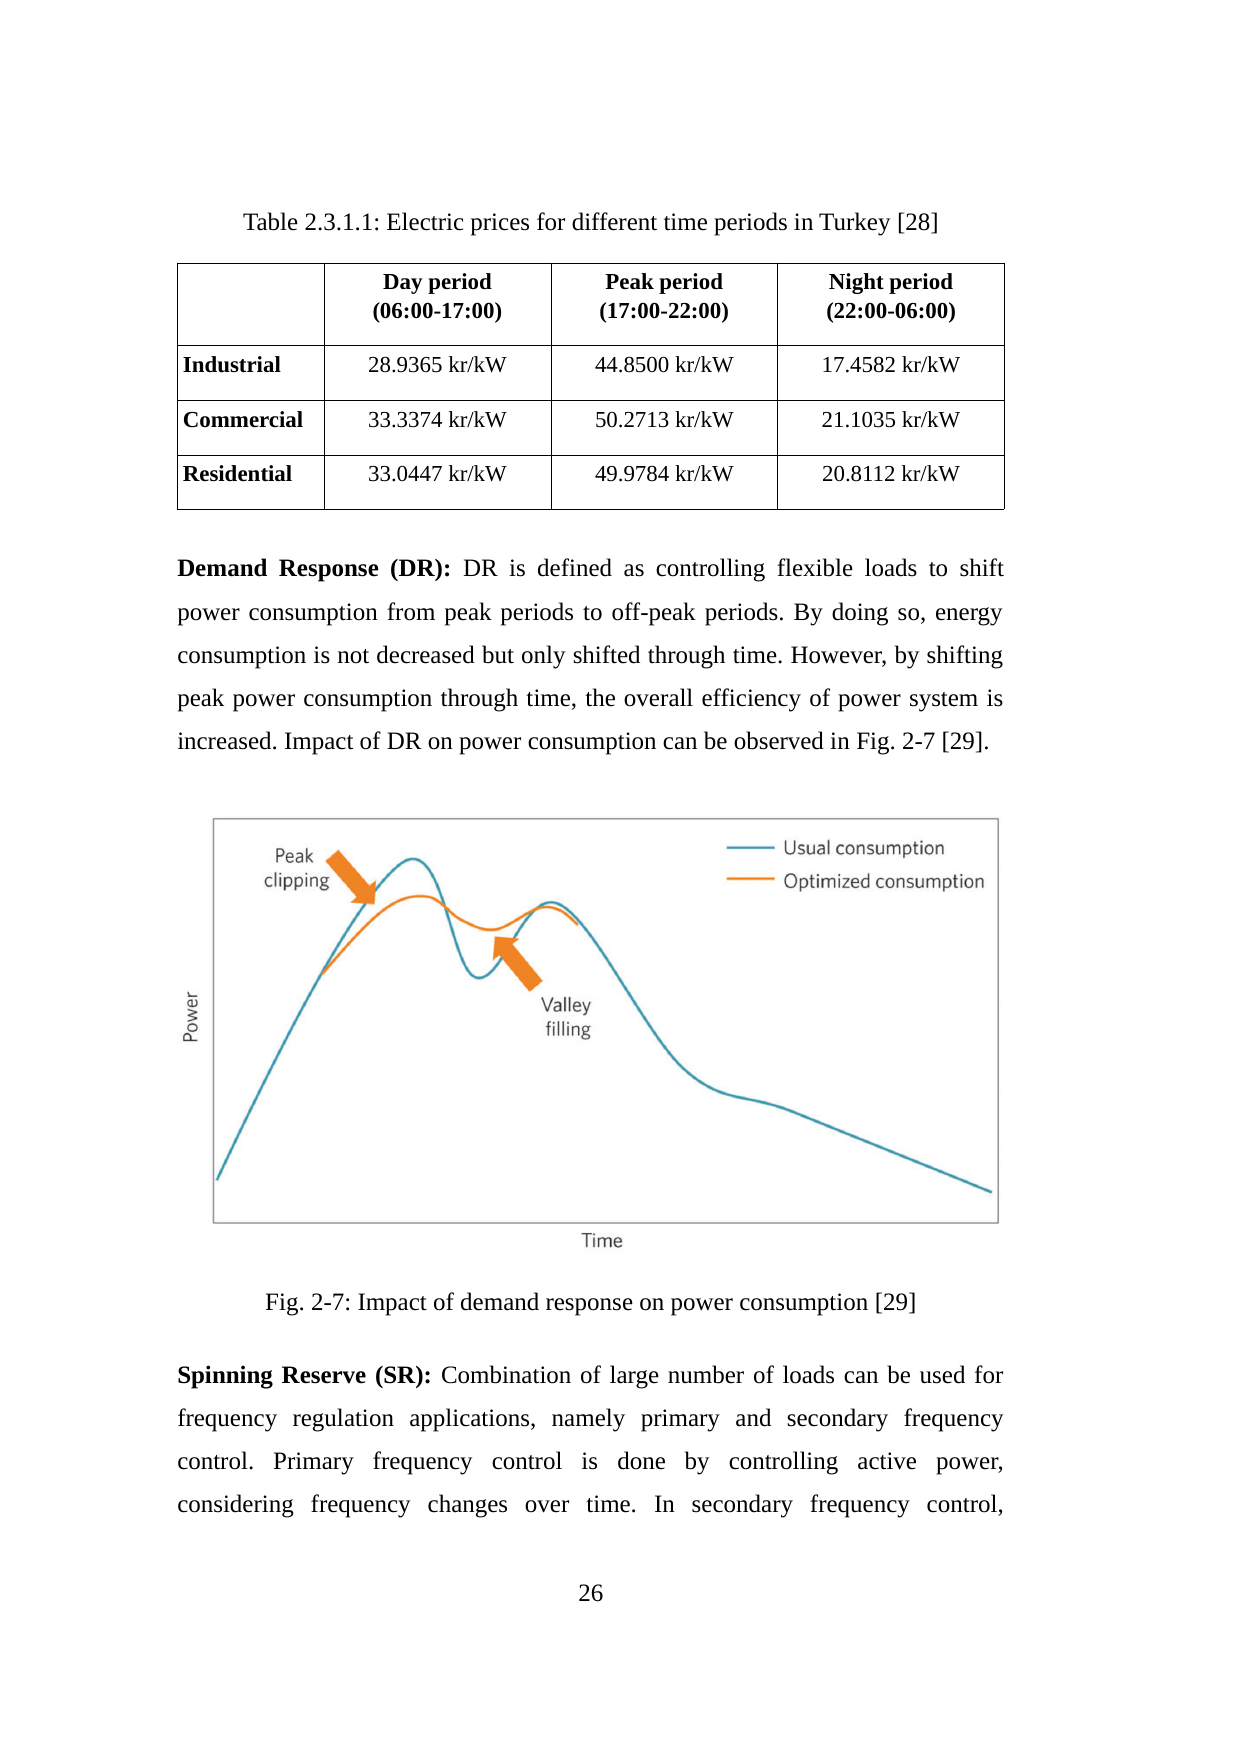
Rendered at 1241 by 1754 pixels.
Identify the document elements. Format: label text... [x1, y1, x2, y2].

text Table 2.3.1.1: Electric prices for different time periods in Turkey [28]⁠ [177, 207, 1004, 236]
picture [177, 811, 1005, 1255]
table_cell 21.1035 kr/kW [778, 401, 1004, 454]
table_cell Residential [178, 456, 324, 509]
table_cell 28.9365 kr/kW [325, 346, 551, 400]
list Fig. 2-7: Impact of demand response on power consumption [29]⁠ [177, 1287, 1004, 1316]
table_cell 20.8112 kr/kW [778, 456, 1004, 509]
table_header [178, 264, 324, 345]
table_header Night period (22:00-06:00) [778, 264, 1004, 345]
table_cell 49.9784 kr/kW [552, 456, 777, 509]
table_header Day period (06:00-17:00) [325, 264, 551, 345]
table_cell 50.2713 kr/kW [552, 401, 777, 454]
table_cell 44.8500 kr/kW [552, 346, 777, 400]
list Demand Response (DR): DR is defined as controlling flexible loads to shift power consumption from peak periods to off-peak periods. By doing so, energy consumption is not decreased but only shifted through time. However, by shifting peak power consumption through time, the overall efficiency of power system is increased. Impact of DR on power consumption can be observed in Fig. 2-7 [29]⁠. [177, 553, 1004, 755]
table_cell 17.4582 kr/kW [778, 346, 1004, 400]
list Spinning Reserve (SR): Combination of large number of loads can be used for frequency regulation applications, namely primary and secondary frequency control. Primary frequency control is done by controlling active power, considering frequency changes over time. In secondary frequency control, [177, 1360, 1004, 1518]
table_cell Commercial [178, 401, 324, 454]
table_cell 33.0447 kr/kW [325, 456, 551, 509]
table_header Peak period (17:00-22:00) [552, 264, 777, 345]
table_cell 33.3374 kr/kW [325, 401, 551, 454]
table_cell Industrial [178, 346, 324, 400]
